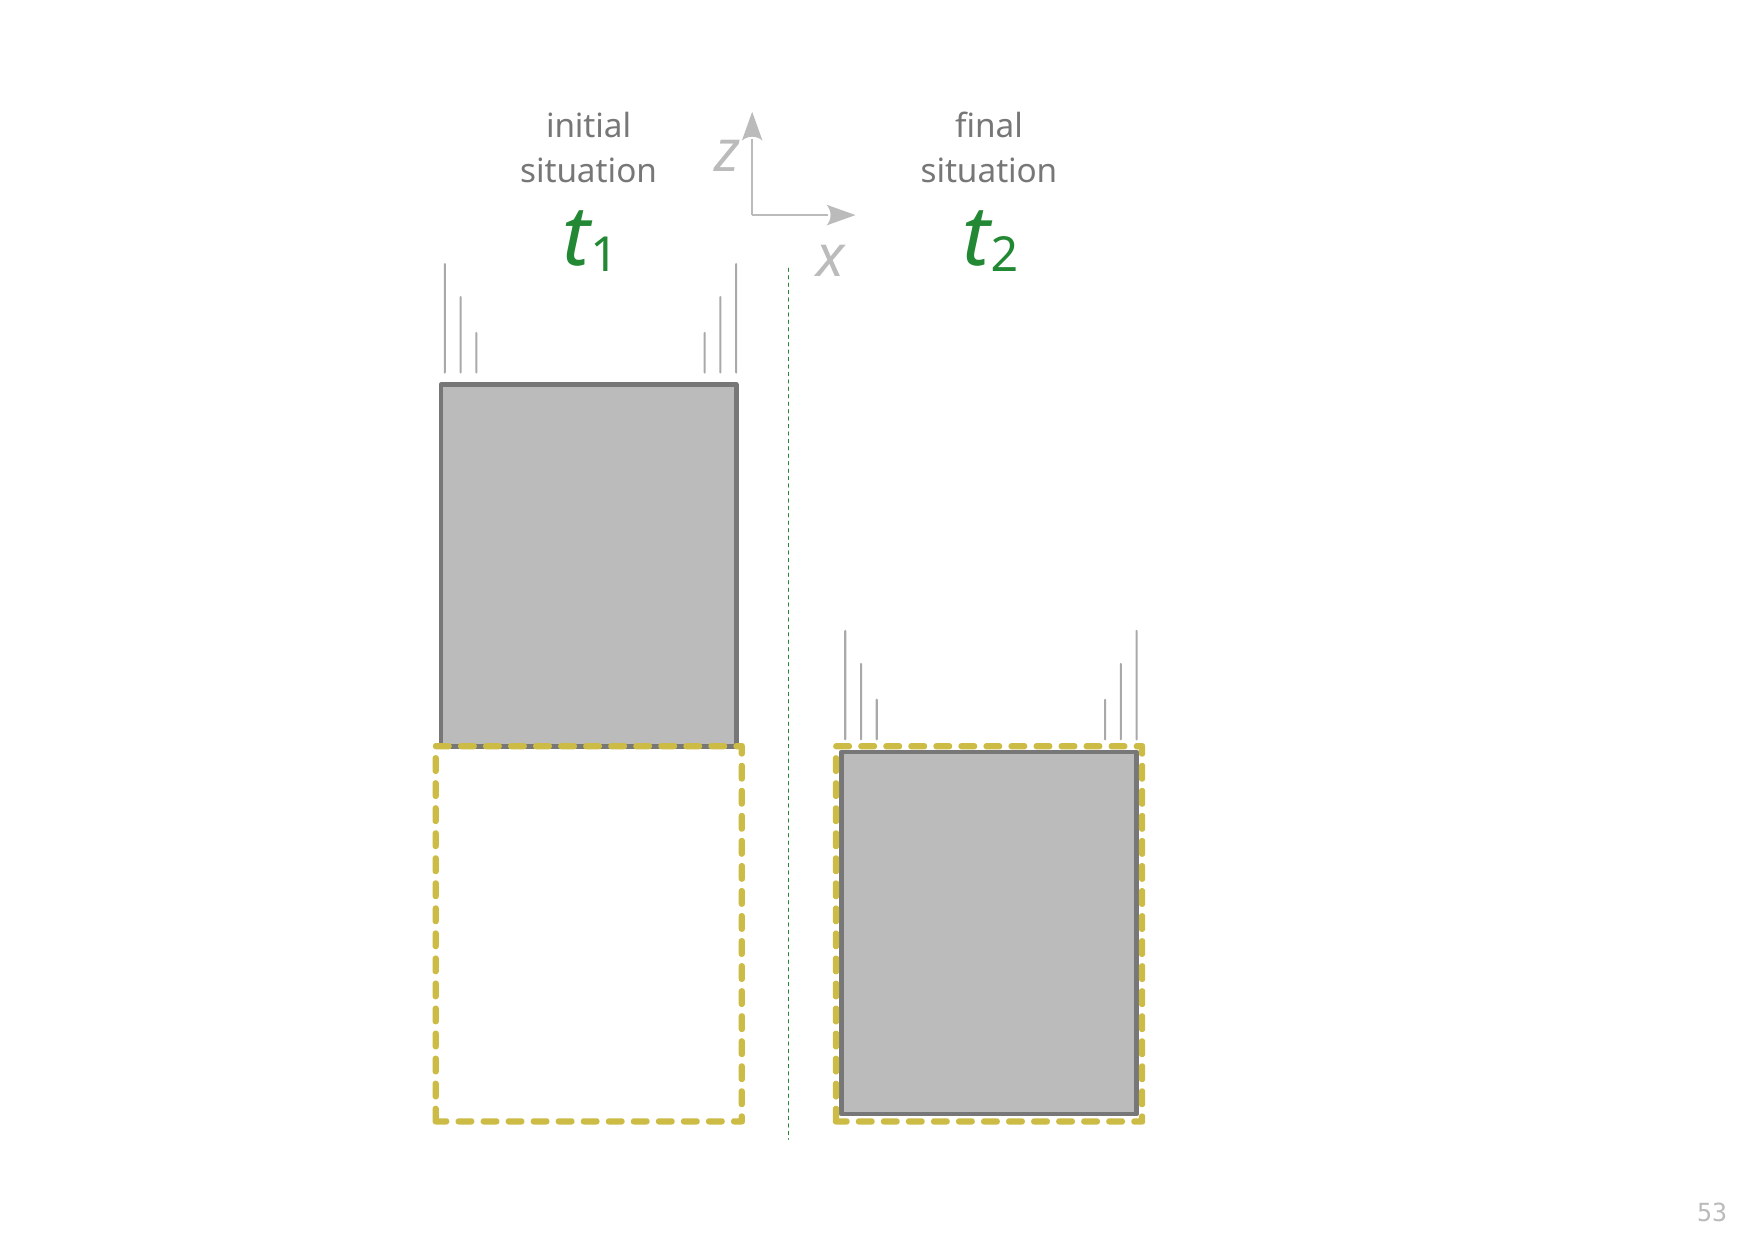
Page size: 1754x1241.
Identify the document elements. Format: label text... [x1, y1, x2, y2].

text_box [432, 880, 439, 900]
text_box [432, 1080, 439, 1100]
text_box [832, 905, 840, 925]
text_box [1131, 1113, 1146, 1125]
text_box [1138, 787, 1146, 807]
text_box [432, 384, 745, 757]
text_box [738, 787, 745, 807]
text_box [1138, 963, 1146, 983]
text_box [841, 752, 1137, 1115]
text_box [1056, 1118, 1075, 1125]
text_box [1138, 888, 1146, 907]
text_box [630, 1118, 650, 1125]
text_box [432, 755, 439, 774]
text_box [1033, 743, 1053, 750]
text_box [858, 743, 878, 750]
text_box [480, 1118, 500, 1125]
text_box [432, 805, 439, 825]
text_box [705, 1118, 725, 1125]
text_box [832, 1005, 840, 1025]
text_box [1138, 837, 1146, 857]
text_box [680, 1118, 700, 1125]
text_box [432, 855, 439, 875]
text_box [905, 1118, 925, 1125]
text_box [738, 938, 745, 957]
text_box [1108, 743, 1128, 750]
text_box [432, 780, 439, 800]
text_box t2 [948, 176, 1030, 267]
text_box [833, 743, 853, 750]
text_box [530, 1118, 550, 1125]
text_box [738, 812, 745, 832]
text_box t1 [547, 176, 630, 267]
text_box [880, 1118, 900, 1125]
text_box [605, 1118, 625, 1125]
text_box [580, 1118, 600, 1125]
text_box [1138, 1063, 1146, 1083]
text_box final situation [909, 94, 1069, 176]
text_box [832, 780, 840, 800]
text_box [738, 762, 745, 782]
text_box [981, 1118, 1000, 1125]
text_box [1138, 1038, 1146, 1058]
text_box [1138, 863, 1146, 882]
text_box [832, 1080, 840, 1100]
text_box x [802, 206, 862, 281]
text_box [1006, 1118, 1025, 1125]
text_box [908, 743, 928, 750]
text_box [738, 1038, 745, 1058]
text_box [432, 905, 439, 925]
text_box [955, 1118, 975, 1125]
text_box [832, 755, 840, 775]
text_box [832, 1105, 850, 1125]
text_box [738, 1063, 745, 1083]
text_box [432, 830, 439, 850]
text_box [855, 1118, 875, 1125]
text_box [1058, 743, 1078, 750]
text_box [738, 862, 745, 882]
text_box [738, 988, 745, 1008]
text_box [832, 1030, 840, 1050]
text_box [505, 1118, 525, 1125]
text_box [983, 743, 1003, 750]
text_box initial situation [509, 94, 669, 176]
text_box [1106, 1118, 1126, 1125]
text_box [1008, 743, 1028, 750]
text_box [1138, 812, 1146, 832]
text_box [1138, 1013, 1146, 1033]
text_box z [699, 102, 755, 176]
text_box [832, 805, 840, 825]
text_box [1031, 1118, 1050, 1125]
text_box [883, 743, 903, 750]
text_box [1138, 762, 1146, 782]
text_box [738, 888, 745, 907]
text_box [832, 930, 840, 950]
text_box [432, 1055, 439, 1075]
text_box [455, 1118, 475, 1125]
text_box [832, 1055, 840, 1075]
text_box [1133, 743, 1146, 757]
text_box [432, 930, 439, 950]
text_box [832, 855, 840, 875]
text_box [832, 955, 840, 975]
text_box [730, 1113, 745, 1125]
text_box [1138, 988, 1146, 1008]
text_box [1138, 1088, 1146, 1108]
text_box [432, 1030, 439, 1050]
text_box [832, 830, 840, 850]
text_box [1081, 1118, 1101, 1125]
text_box [958, 743, 978, 750]
text_box [738, 913, 745, 932]
text_box [738, 963, 745, 982]
text_box [832, 980, 840, 1000]
text_box [655, 1118, 675, 1125]
text_box [738, 837, 745, 857]
text_box [555, 1118, 575, 1125]
text_box [930, 1118, 950, 1125]
text_box [1138, 913, 1146, 932]
text_box [432, 1105, 450, 1125]
text_box [832, 880, 840, 900]
text_box [738, 1013, 745, 1033]
text_box [1083, 743, 1103, 750]
text_box [933, 743, 953, 750]
text_box [432, 1005, 439, 1025]
text_box [738, 1088, 745, 1108]
text_box [432, 980, 439, 1000]
text_box [432, 955, 439, 975]
text_box [1138, 938, 1146, 957]
